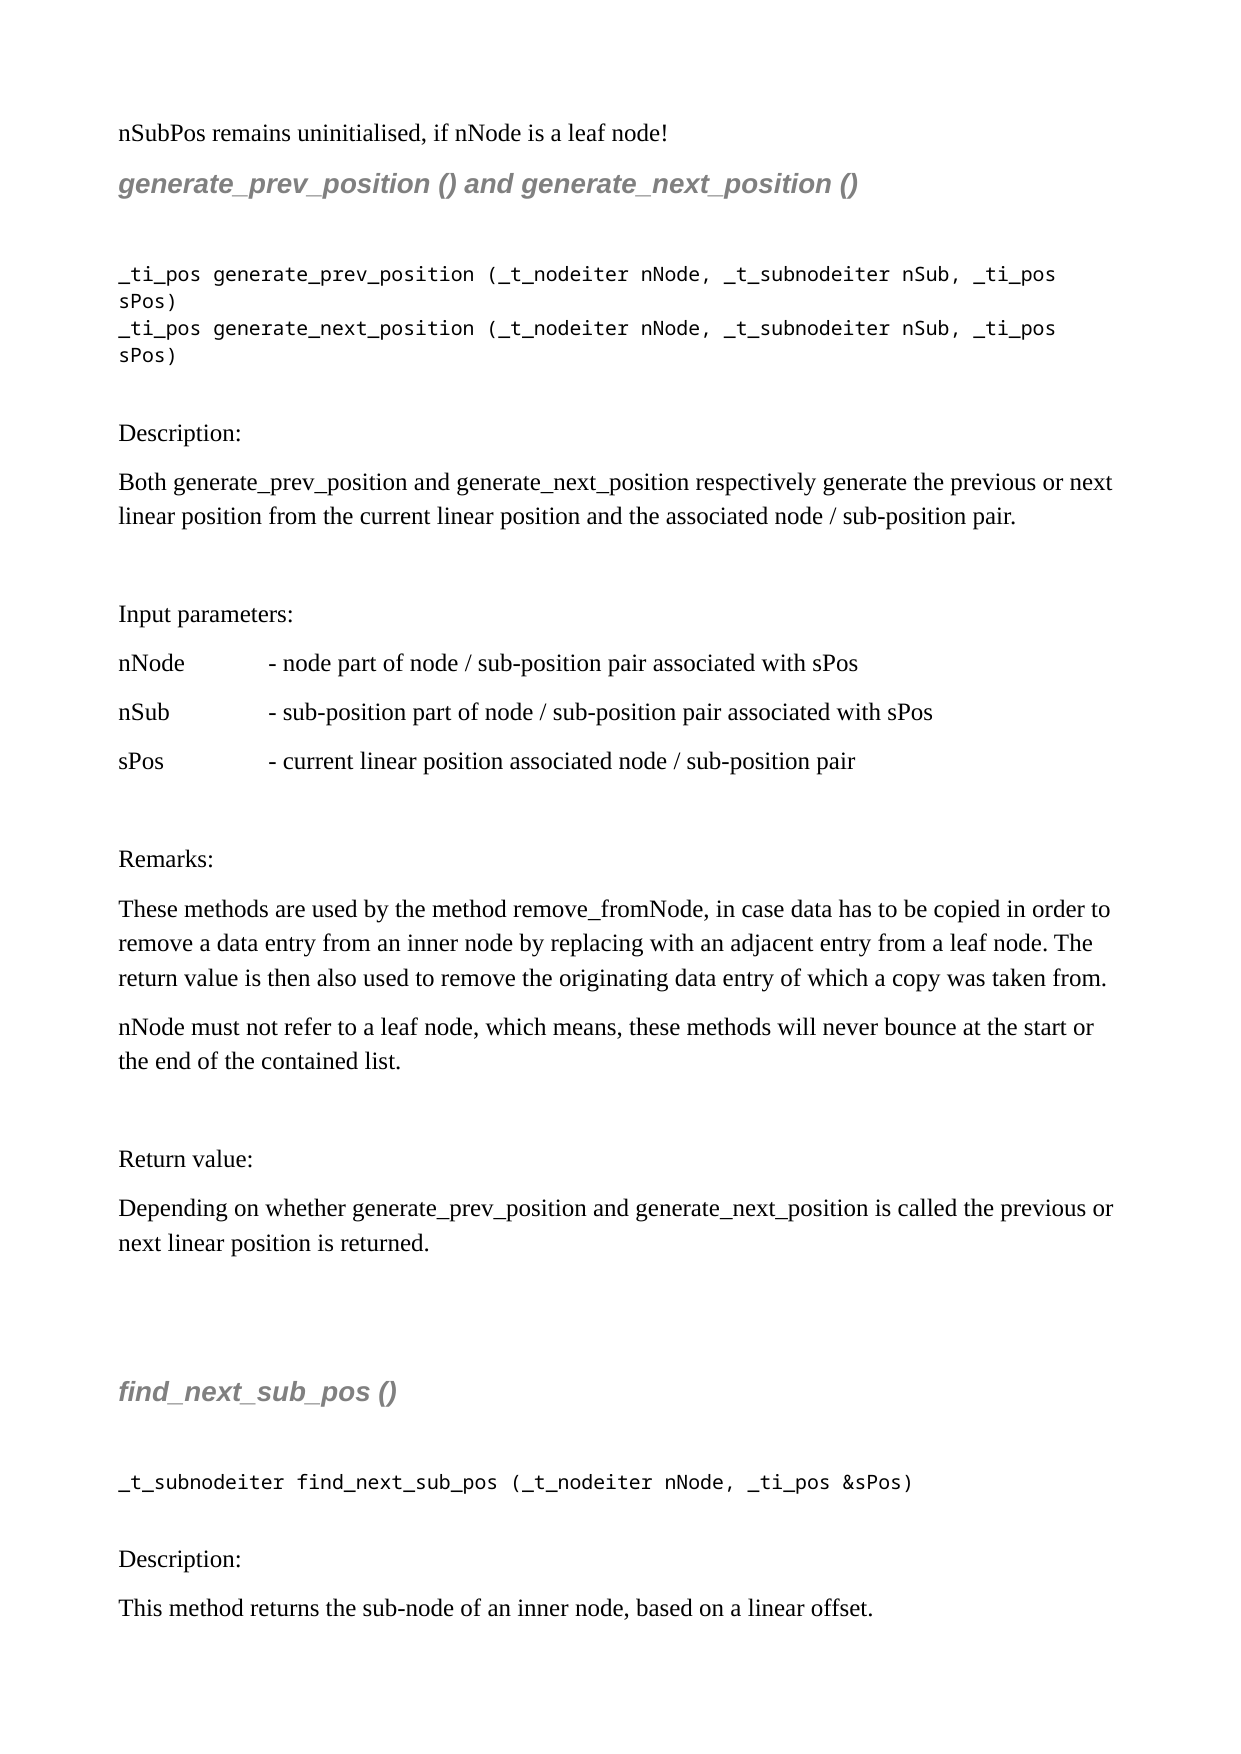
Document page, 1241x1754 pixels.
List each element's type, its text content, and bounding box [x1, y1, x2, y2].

text sPos - current linear position associated node / sub-position pair [118, 746, 1122, 775]
text nNode must not refer to a leaf node, which means, these methods will never bounce at the start or the end of the contained list. [118, 1012, 1122, 1075]
text nSub - sub-position part of node / sub-position pair associated with sPos [118, 697, 1122, 726]
text Depending on whether generate_prev_position and generate_next_position is called the previous or next linear position is returned. [118, 1193, 1122, 1257]
text This method returns the sub-node of an inner node, based on a linear offset. [118, 1593, 1122, 1622]
subtitle find_next_sub_pos () [118, 1375, 1122, 1407]
subtitle generate_prev_position () and generate_next_position () [118, 167, 1122, 199]
text _ti_pos generate_next_position (_t_nodeiter nNode, _t_subnodeiter nSub, _ti_pos sPos) [118, 314, 1122, 368]
text These methods are used by the method remove_fromNode, in case data has to be copied in order to remove a data entry from an inner node by replacing with an adjacent entry from a leaf node. The return value is then also used to remove the originating data entry of which a copy was taken from. [118, 894, 1122, 991]
text Return value: [118, 1144, 1122, 1173]
text Input parameters: [118, 599, 1122, 628]
text Description: [118, 1544, 1122, 1573]
text nSubPos remains uninitialised, if nNode is a leaf node! [118, 118, 1122, 147]
text Remarks: [118, 844, 1122, 873]
text nNode - node part of node / sub-position pair associated with sPos [118, 648, 1122, 677]
text _t_subnodeiter find_next_sub_pos (_t_nodeiter nNode, _ti_pos &sPos) [118, 1468, 1122, 1495]
text Description: [118, 418, 1122, 446]
text _ti_pos generate_prev_position (_t_nodeiter nNode, _t_subnodeiter nSub, _ti_pos sPos) [118, 261, 1122, 314]
text Both generate_prev_position and generate_next_position respectively generate the previous or next linear position from the current linear position and the associated node / sub-position pair. [118, 467, 1122, 530]
